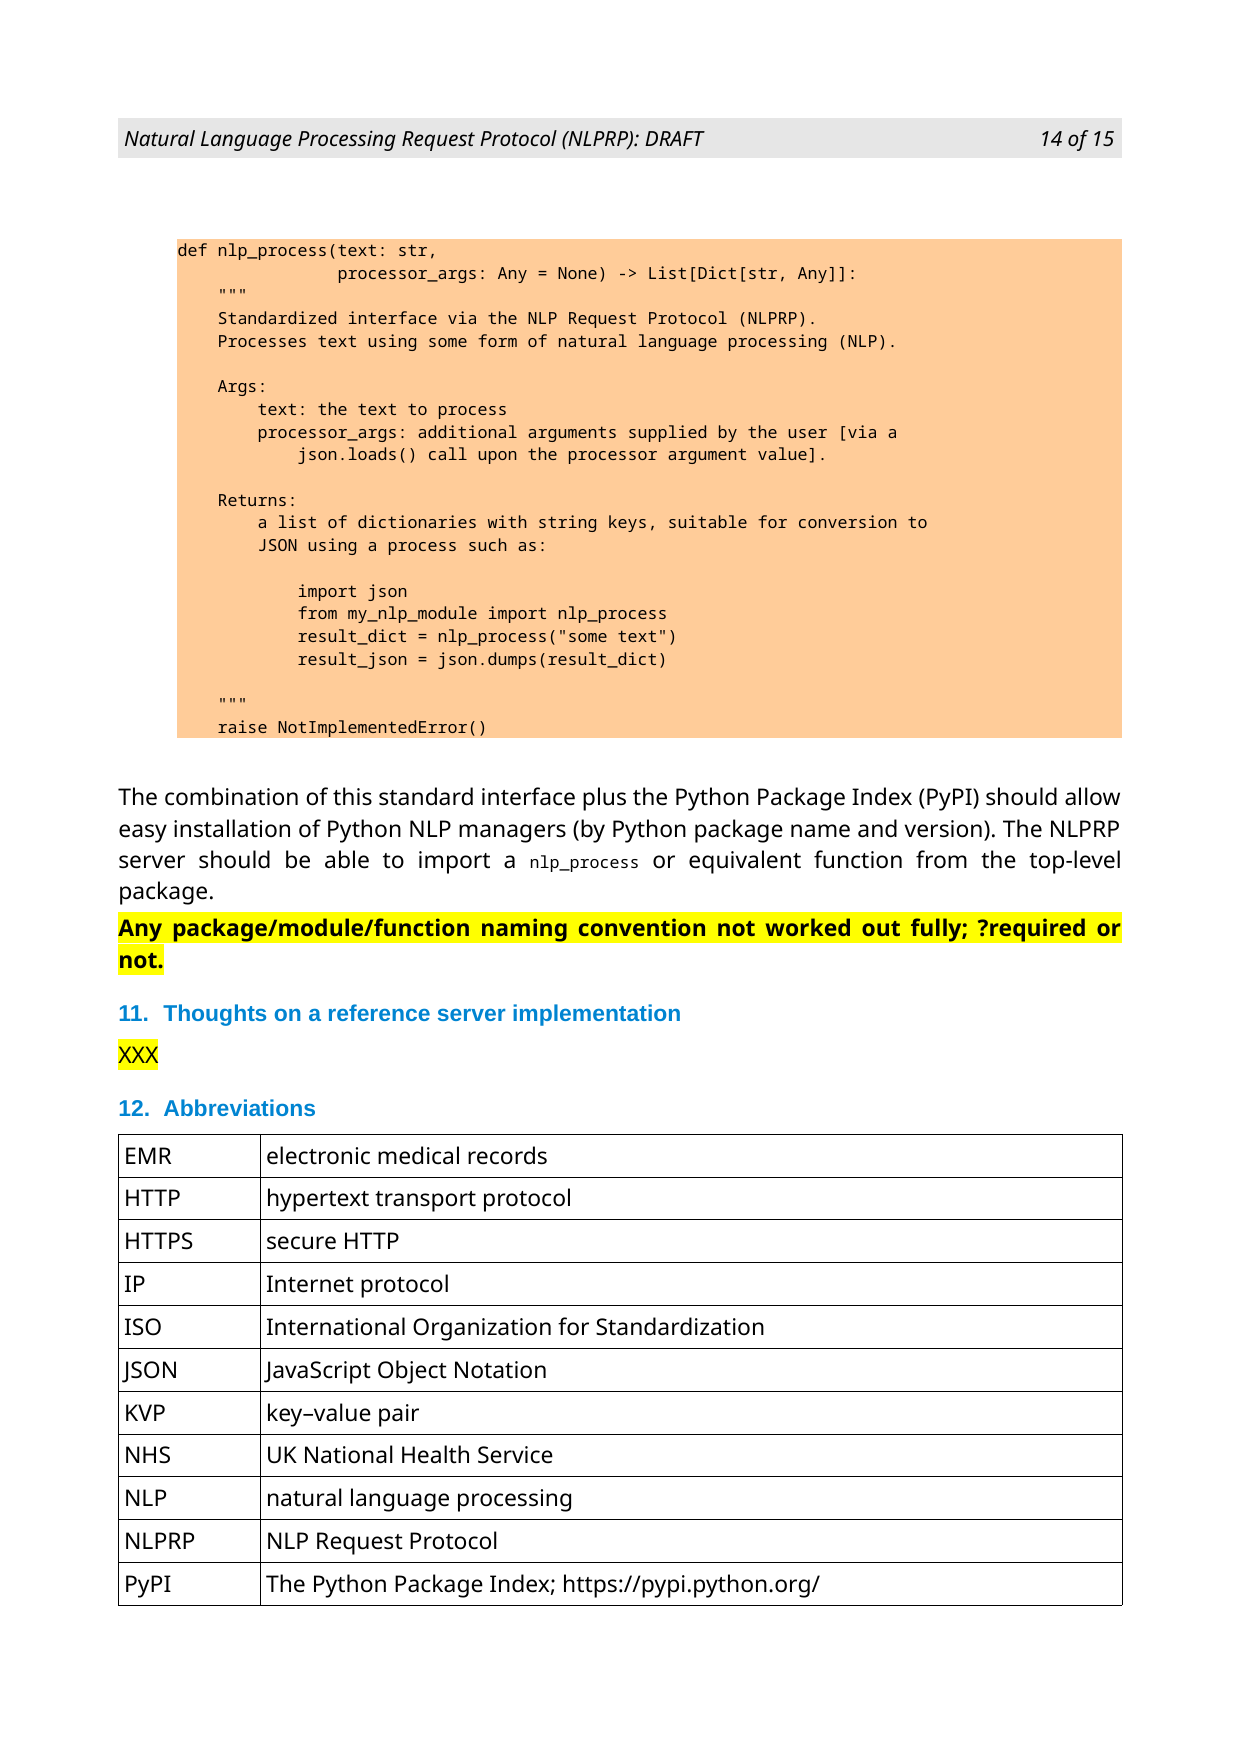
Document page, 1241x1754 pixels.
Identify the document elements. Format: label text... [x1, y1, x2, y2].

table_cell KVP [119, 1392, 260, 1433]
table_header EMR [119, 1135, 260, 1177]
text """ [177, 693, 1122, 716]
subtitle Abbreviations [118, 1095, 1122, 1121]
text XXX [118, 1039, 1122, 1070]
table_header electronic medical records [261, 1135, 1122, 1177]
subtitle Thoughts on a reference server implementation [118, 1000, 1122, 1026]
text Standardized interface via the NLP Request Protocol (NLPRP). [177, 307, 1122, 329]
table_cell Internet protocol [261, 1263, 1122, 1305]
text processor_args: Any = None) -> List[Dict[str, Any]]: [177, 261, 1122, 284]
text """ [177, 284, 1122, 307]
table_cell JavaScript Object Notation [261, 1349, 1122, 1391]
table_cell HTTPS [119, 1220, 260, 1262]
text processor_args: additional arguments supplied by the user [via a [177, 420, 1122, 443]
text result_dict = nlp_process("some text") [177, 625, 1122, 647]
text result_json = json.dumps(result_dict) [177, 647, 1122, 670]
table_cell NHS [119, 1435, 260, 1476]
table_cell HTTP [119, 1178, 260, 1219]
table_cell NLP [119, 1477, 260, 1519]
table_cell The Python Package Index; https://pypi.python.org/ [261, 1563, 1122, 1605]
table_cell secure HTTP [261, 1220, 1122, 1262]
table_cell PyPI [119, 1563, 260, 1605]
text import json [177, 579, 1122, 602]
text a list of dictionaries with string keys, suitable for conversion to [177, 511, 1122, 534]
text Any package/module/function naming convention not worked out fully; ?required or not. [118, 912, 1122, 975]
table_cell NLPRP [119, 1520, 260, 1562]
text text: the text to process [177, 398, 1122, 420]
text json.loads() call upon the processor argument value]. [177, 443, 1122, 466]
text Args: [177, 375, 1122, 398]
text Returns: [177, 488, 1122, 511]
text raise NotImplementedError() [177, 716, 1122, 738]
table_cell key–value pair [261, 1392, 1122, 1433]
table_cell International Organization for Standardization [261, 1306, 1122, 1348]
text from my_nlp_module import nlp_process [177, 602, 1122, 625]
table_cell hypertext transport protocol [261, 1178, 1122, 1219]
table_cell ISO [119, 1306, 260, 1348]
table_cell JSON [119, 1349, 260, 1391]
table_cell UK National Health Service [261, 1435, 1122, 1476]
table_cell IP [119, 1263, 260, 1305]
table_cell natural language processing [261, 1477, 1122, 1519]
text JSON using a process such as: [177, 534, 1122, 557]
text Processes text using some form of natural language processing (NLP). [177, 329, 1122, 352]
text The combination of this standard interface plus the Python Package Index (PyPI) should allow easy installation of Python NLP managers (by Python package name and version). The NLPRP server should be able to import a nlp_process or equivalent function from the top-level package. [118, 781, 1122, 906]
table_cell NLP Request Protocol [261, 1520, 1122, 1562]
